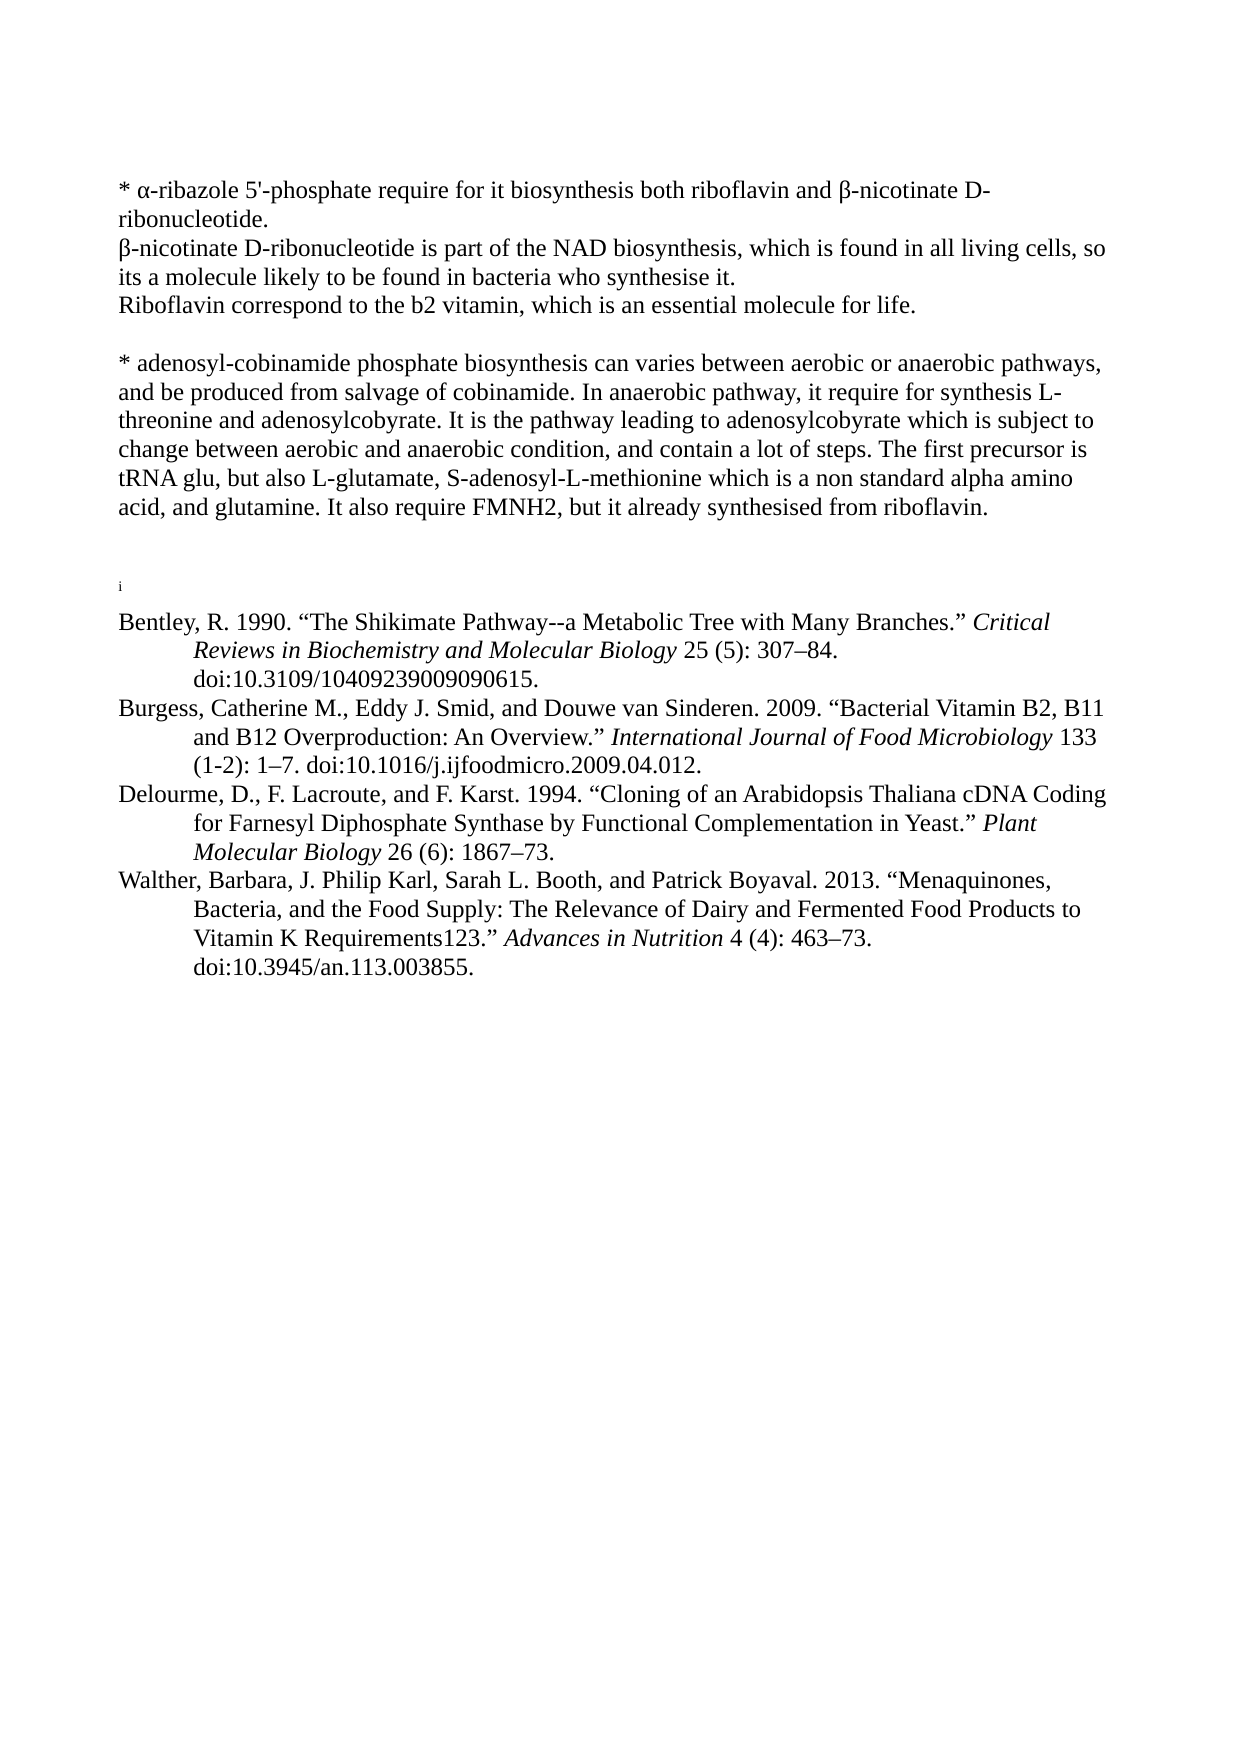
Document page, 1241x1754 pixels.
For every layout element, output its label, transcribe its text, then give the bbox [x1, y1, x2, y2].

text Riboflavin correspond to the b2 vitamin, which is an essential molecule for life. [118, 291, 1122, 319]
text Burgess, Catherine M., Eddy J. Smid, and Douwe van Sinderen. 2009. “Bacterial Vitamin B2, B11 and B12 Overproduction: An Overview.” International Journal of Food Microbiology 133 (1-2): 1–7. doi:10.1016/j.ijfoodmicro.2009.04.012. [118, 693, 1122, 779]
text * α-ribazole 5'-phosphate require for it biosynthesis both riboflavin and β-nicotinate D-ribonucleotide. [118, 176, 1122, 233]
text * adenosyl-cobinamide phosphate biosynthesis can varies between aerobic or anaerobic pathways, and be produced from salvage of cobinamide. In anaerobic pathway, it require for synthesis L-threonine and adenosylcobyrate. It is the pathway leading to adenosylcobyrate which is subject to change between aerobic and anaerobic condition, and contain a lot of steps. The first precursor is tRNA glu, but also L-glutamate, S-adenosyl-L-methionine which is a non standard alpha amino acid, and glutamine. It also require FMNH2, but it already synthesised from riboflavin. [118, 348, 1122, 521]
text β-nicotinate D-ribonucleotide is part of the NAD biosynthesis, which is found in all living cells, so its a molecule likely to be found in bacteria who synthesise it. [118, 233, 1122, 291]
text Bentley, R. 1990. “The Shikimate Pathway--a Metabolic Tree with Many Branches.” Critical Reviews in Biochemistry and Molecular Biology 25 (5): 307–84. doi:10.3109/10409239009090615. [118, 607, 1122, 693]
text Walther, Barbara, J. Philip Karl, Sarah L. Booth, and Patrick Boyaval. 2013. “Menaquinones, Bacteria, and the Food Supply: The Relevance of Dairy and Fermented Food Products to Vitamin K Requirements123.” Advances in Nutrition 4 (4): 463–73. doi:10.3945/an.113.003855. [118, 866, 1122, 981]
text Delourme, D., F. Lacroute, and F. Karst. 1994. “Cloning of an Arabidopsis Thaliana cDNA Coding for Farnesyl Diphosphate Synthase by Functional Complementation in Yeast.” Plant Molecular Biology 26 (6): 1867–73. [118, 779, 1122, 866]
